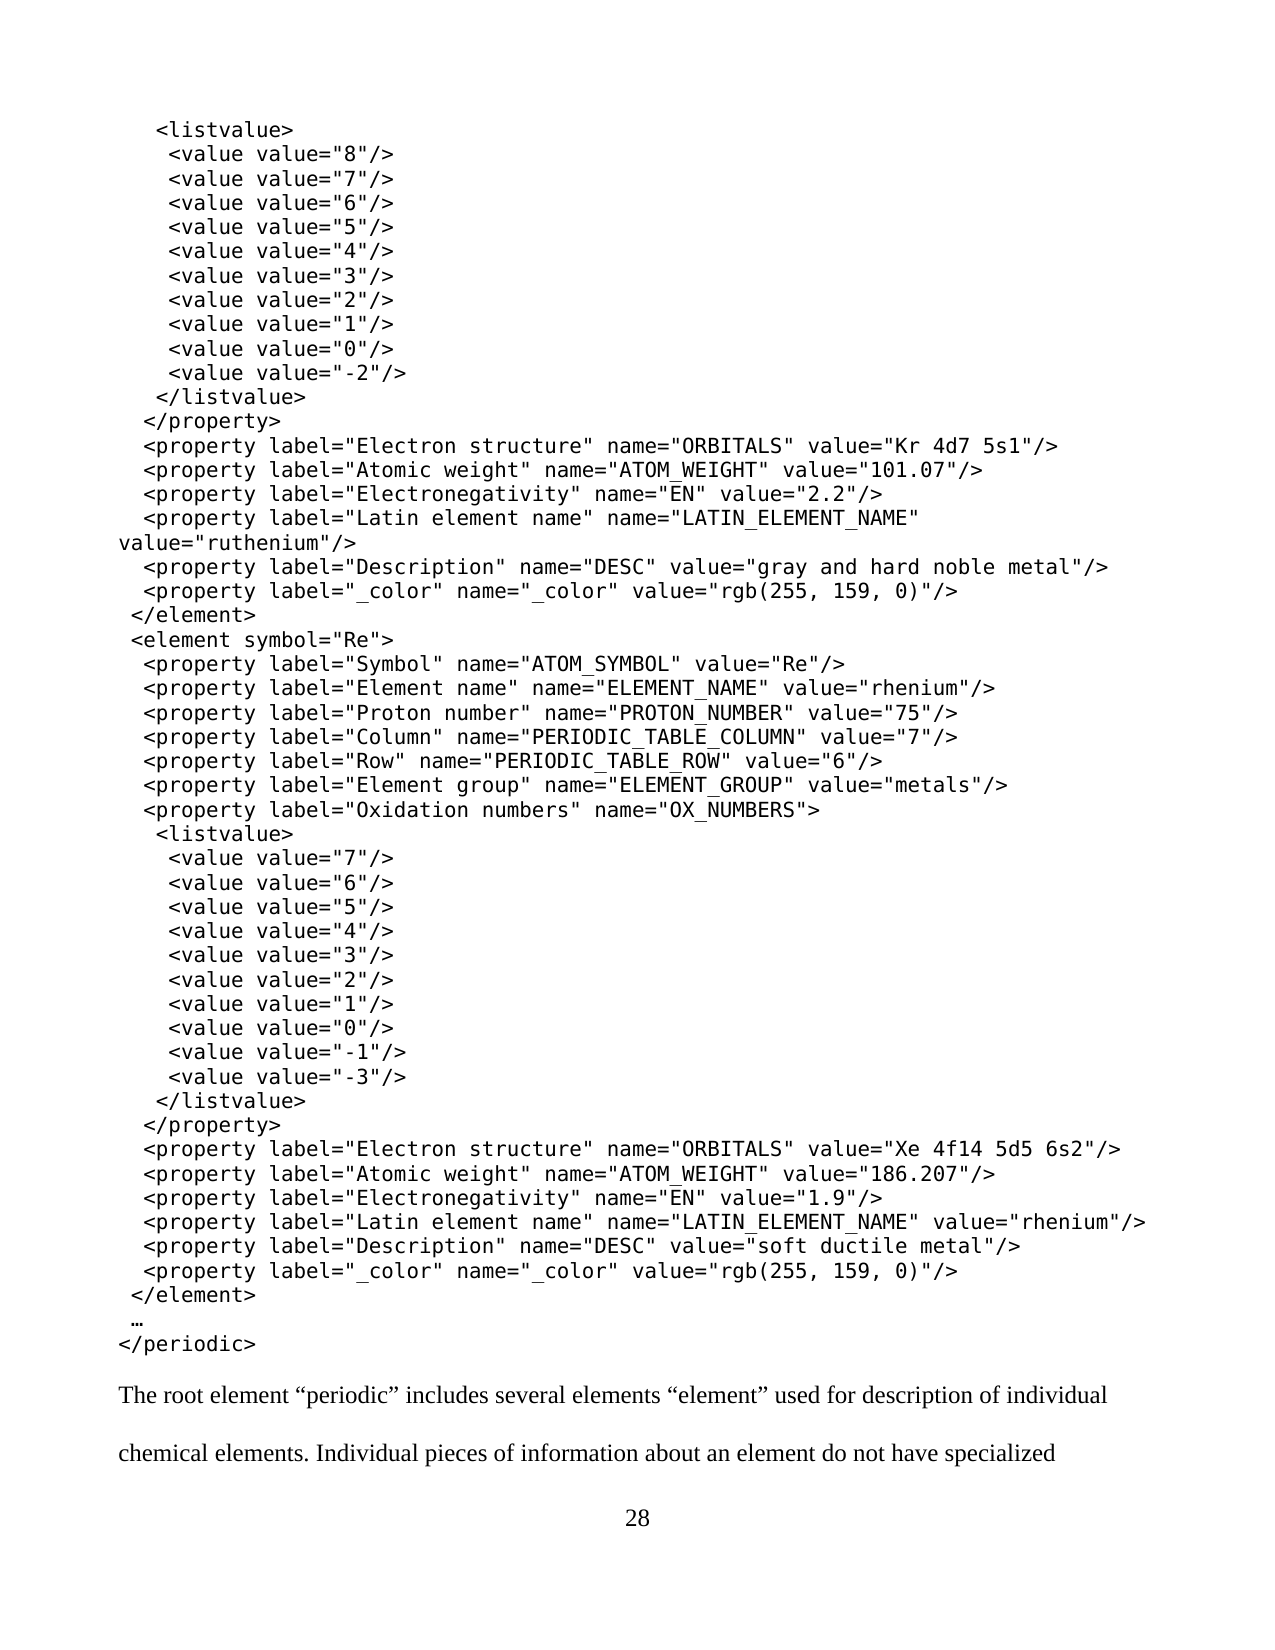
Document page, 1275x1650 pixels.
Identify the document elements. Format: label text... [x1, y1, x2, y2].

text <property label="Electronegativity" name="EN" value="1.9"/> [118, 1186, 1157, 1210]
text <value value="0"/> [118, 1016, 1157, 1040]
text <value value="2"/> [118, 968, 1157, 992]
text <value value="7"/> [118, 846, 1157, 871]
text <property label="Description" name="DESC" value="soft ductile metal"/> [118, 1234, 1157, 1259]
text <value value="3"/> [118, 943, 1157, 968]
text <property label="Latin element name" name="LATIN_ELEMENT_NAME" value="ruthenium"/> [118, 506, 1157, 555]
text <value value="-2"/> [118, 361, 1157, 385]
text <property label="Row" name="PERIODIC_TABLE_ROW" value="6"/> [118, 749, 1157, 773]
text </listvalue> [118, 385, 1157, 409]
text … [118, 1307, 1157, 1332]
text <value value="4"/> [118, 239, 1157, 264]
text <value value="2"/> [118, 288, 1157, 312]
text <value value="3"/> [118, 264, 1157, 288]
text <property label="_color" name="_color" value="rgb(255, 159, 0)"/> [118, 579, 1157, 603]
text <value value="5"/> [118, 215, 1157, 239]
text <property label="Element name" name="ELEMENT_NAME" value="rhenium"/> [118, 676, 1157, 701]
text <listvalue> [118, 118, 1157, 142]
text <property label="Description" name="DESC" value="gray and hard noble metal"/> [118, 555, 1157, 579]
text The root element “periodic” includes several elements “element” used for description of individual chemical elements. Individual pieces of information about an element do not have specialized [118, 1380, 1157, 1466]
text <property label="Element group" name="ELEMENT_GROUP" value="metals"/> [118, 773, 1157, 798]
text <property label="_color" name="_color" value="rgb(255, 159, 0)"/> [118, 1259, 1157, 1283]
text <property label="Electron structure" name="ORBITALS" value="Kr 4d7 5s1"/> [118, 434, 1157, 458]
text <property label="Electronegativity" name="EN" value="2.2"/> [118, 482, 1157, 506]
text </periodic> [118, 1332, 1157, 1356]
text <property label="Atomic weight" name="ATOM_WEIGHT" value="101.07"/> [118, 458, 1157, 482]
text <value value="6"/> [118, 191, 1157, 215]
text <value value="1"/> [118, 992, 1157, 1016]
text <value value="5"/> [118, 895, 1157, 919]
text <value value="8"/> [118, 142, 1157, 167]
text </element> [118, 603, 1157, 628]
text <property label="Column" name="PERIODIC_TABLE_COLUMN" value="7"/> [118, 725, 1157, 749]
text <listvalue> [118, 822, 1157, 846]
text <property label="Latin element name" name="LATIN_ELEMENT_NAME" value="rhenium"/> [118, 1210, 1157, 1234]
text <property label="Atomic weight" name="ATOM_WEIGHT" value="186.207"/> [118, 1162, 1157, 1186]
text <value value="-3"/> [118, 1065, 1157, 1089]
text <property label="Electron structure" name="ORBITALS" value="Xe 4f14 5d5 6s2"/> [118, 1137, 1157, 1162]
text <property label="Symbol" name="ATOM_SYMBOL" value="Re"/> [118, 652, 1157, 676]
text <property label="Proton number" name="PROTON_NUMBER" value="75"/> [118, 701, 1157, 725]
text <property label="Oxidation numbers" name="OX_NUMBERS"> [118, 798, 1157, 822]
text </property> [118, 1113, 1157, 1137]
text </property> [118, 409, 1157, 434]
text <value value="4"/> [118, 919, 1157, 943]
text <value value="1"/> [118, 312, 1157, 337]
text <value value="6"/> [118, 871, 1157, 895]
text <value value="-1"/> [118, 1040, 1157, 1065]
text </element> [118, 1283, 1157, 1307]
text </listvalue> [118, 1089, 1157, 1113]
text <value value="0"/> [118, 337, 1157, 361]
text <value value="7"/> [118, 167, 1157, 191]
text <element symbol="Re"> [118, 628, 1157, 652]
